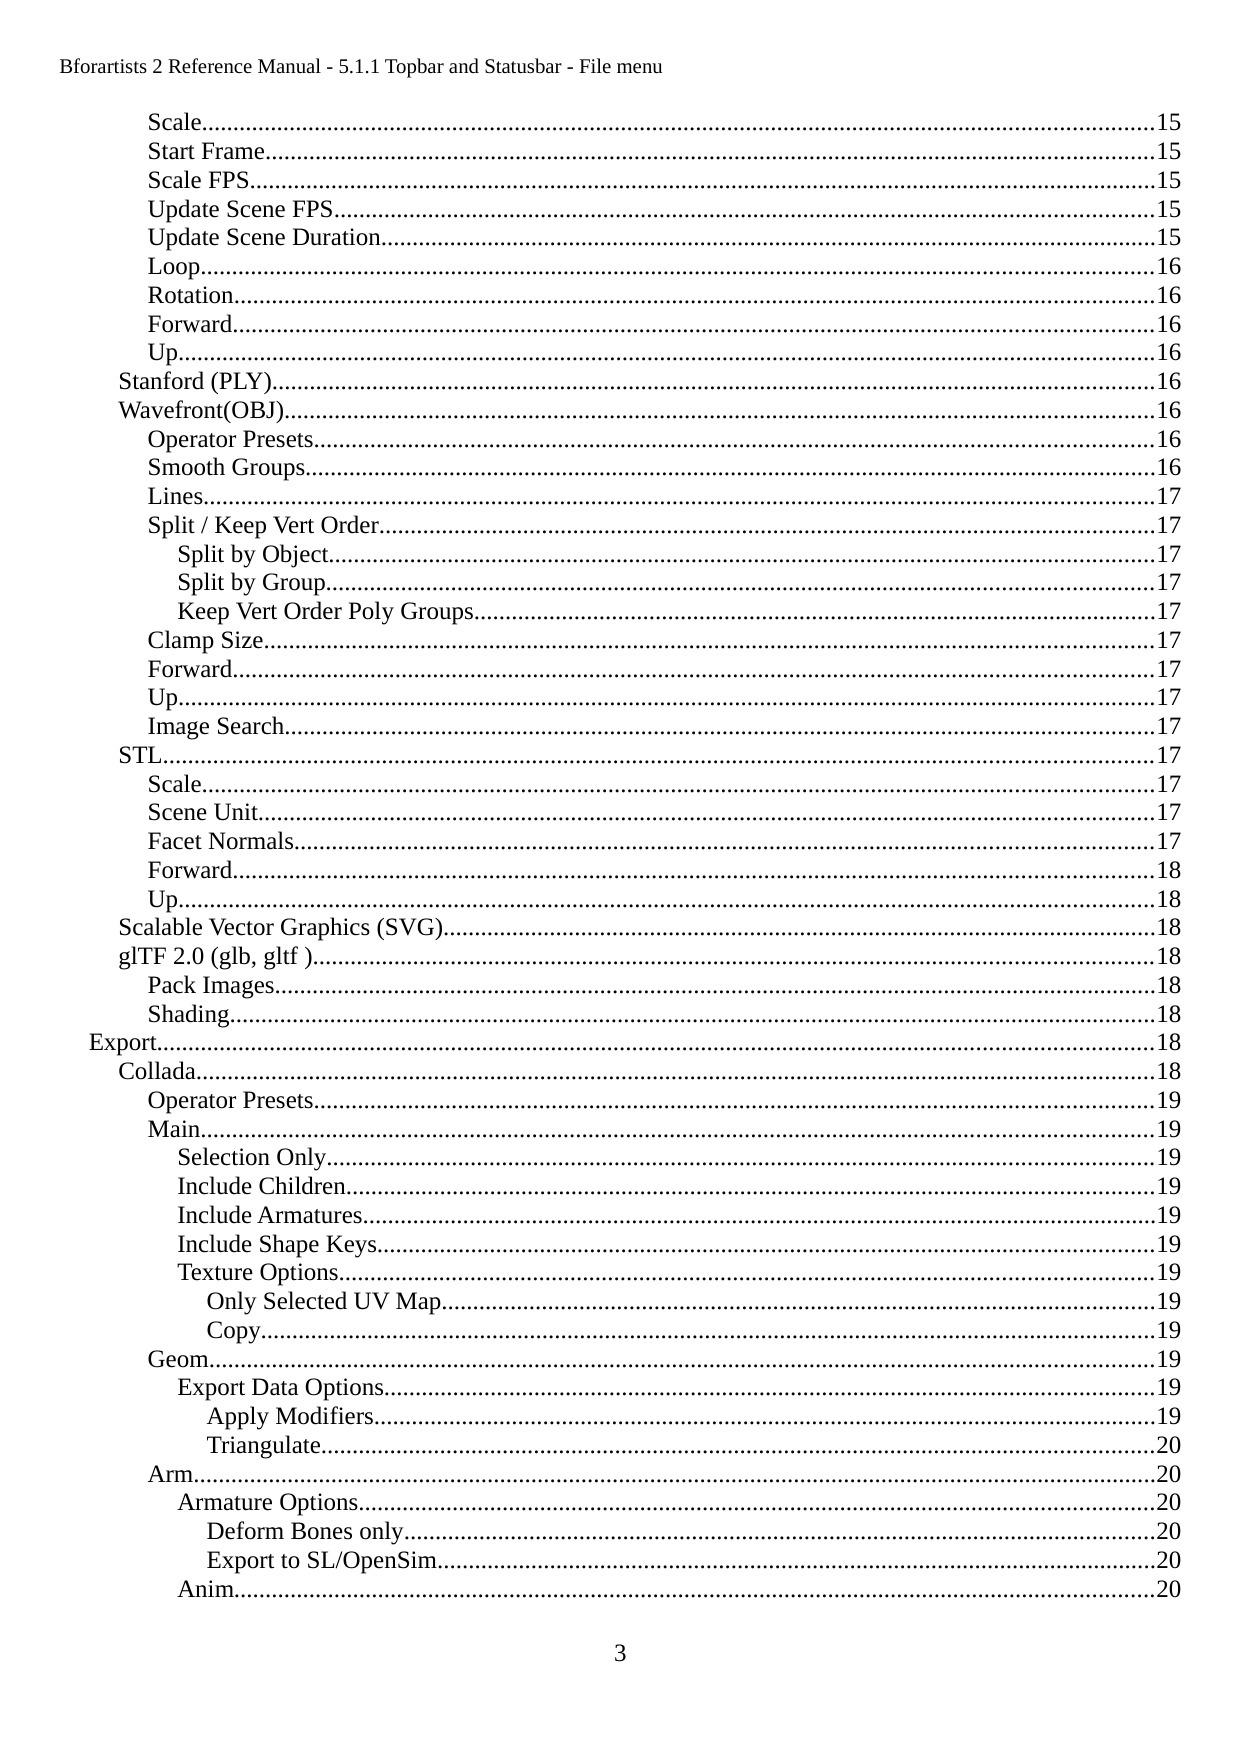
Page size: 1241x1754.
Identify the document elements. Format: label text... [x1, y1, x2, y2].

text Split / Keep Vert Order 17 [147, 510, 1181, 539]
text Deform Bones only 20 [206, 1516, 1181, 1545]
text Export Data Options 19 [177, 1372, 1181, 1401]
text Operator Presets 16 [147, 424, 1181, 452]
text Start Frame 15 [147, 136, 1181, 165]
text Anim 20 [177, 1574, 1181, 1602]
text Main 19 [147, 1114, 1181, 1142]
text Up 16 [147, 337, 1181, 366]
text Stanford (PLY) 16 [118, 366, 1181, 395]
text STL 17 [118, 740, 1181, 769]
text Split by Group 17 [177, 567, 1181, 596]
text Shading 18 [147, 999, 1181, 1027]
text Arm 20 [147, 1459, 1181, 1487]
text Keep Vert Order Poly Groups 17 [177, 596, 1181, 625]
text Update Scene Duration 15 [147, 222, 1181, 251]
text Geom 19 [147, 1344, 1181, 1372]
text Only Selected UV Map 19 [206, 1286, 1181, 1315]
text Export to SL/OpenSim 20 [206, 1545, 1181, 1574]
text Include Shape Keys 19 [177, 1229, 1181, 1257]
text Scale 15 [147, 107, 1181, 136]
text Forward 16 [147, 309, 1181, 337]
text glTF 2.0 (glb, gltf ) 18 [118, 941, 1181, 970]
text Image Search 17 [147, 711, 1181, 740]
text Include Children 19 [177, 1171, 1181, 1200]
text Pack Images 18 [147, 970, 1181, 999]
text Update Scene FPS 15 [147, 194, 1181, 222]
text Scalable Vector Graphics (SVG) 18 [118, 912, 1181, 941]
text Wavefront(OBJ) 16 [118, 395, 1181, 424]
text Up 17 [147, 682, 1181, 711]
text Triangulate 20 [206, 1430, 1181, 1459]
text Smooth Groups 16 [147, 452, 1181, 481]
text Copy 19 [206, 1315, 1181, 1344]
text Lines 17 [147, 481, 1181, 510]
text Texture Options 19 [177, 1257, 1181, 1286]
text Rotation 16 [147, 280, 1181, 309]
text Scene Unit 17 [147, 797, 1181, 826]
text Apply Modifiers 19 [206, 1401, 1181, 1430]
text Forward 17 [147, 654, 1181, 682]
text Include Armatures 19 [177, 1200, 1181, 1229]
text Armature Options 20 [177, 1487, 1181, 1516]
text Loop 16 [147, 251, 1181, 280]
text Operator Presets 19 [147, 1085, 1181, 1114]
text Selection Only 19 [177, 1142, 1181, 1171]
text Forward 18 [147, 855, 1181, 884]
text Clamp Size 17 [147, 625, 1181, 654]
text Collada 18 [118, 1056, 1181, 1085]
text Scale 17 [147, 769, 1181, 797]
text Facet Normals 17 [147, 826, 1181, 855]
text Export 18 [88, 1027, 1181, 1056]
text Scale FPS 15 [147, 165, 1181, 194]
text Up 18 [147, 884, 1181, 912]
text Split by Object 17 [177, 539, 1181, 567]
